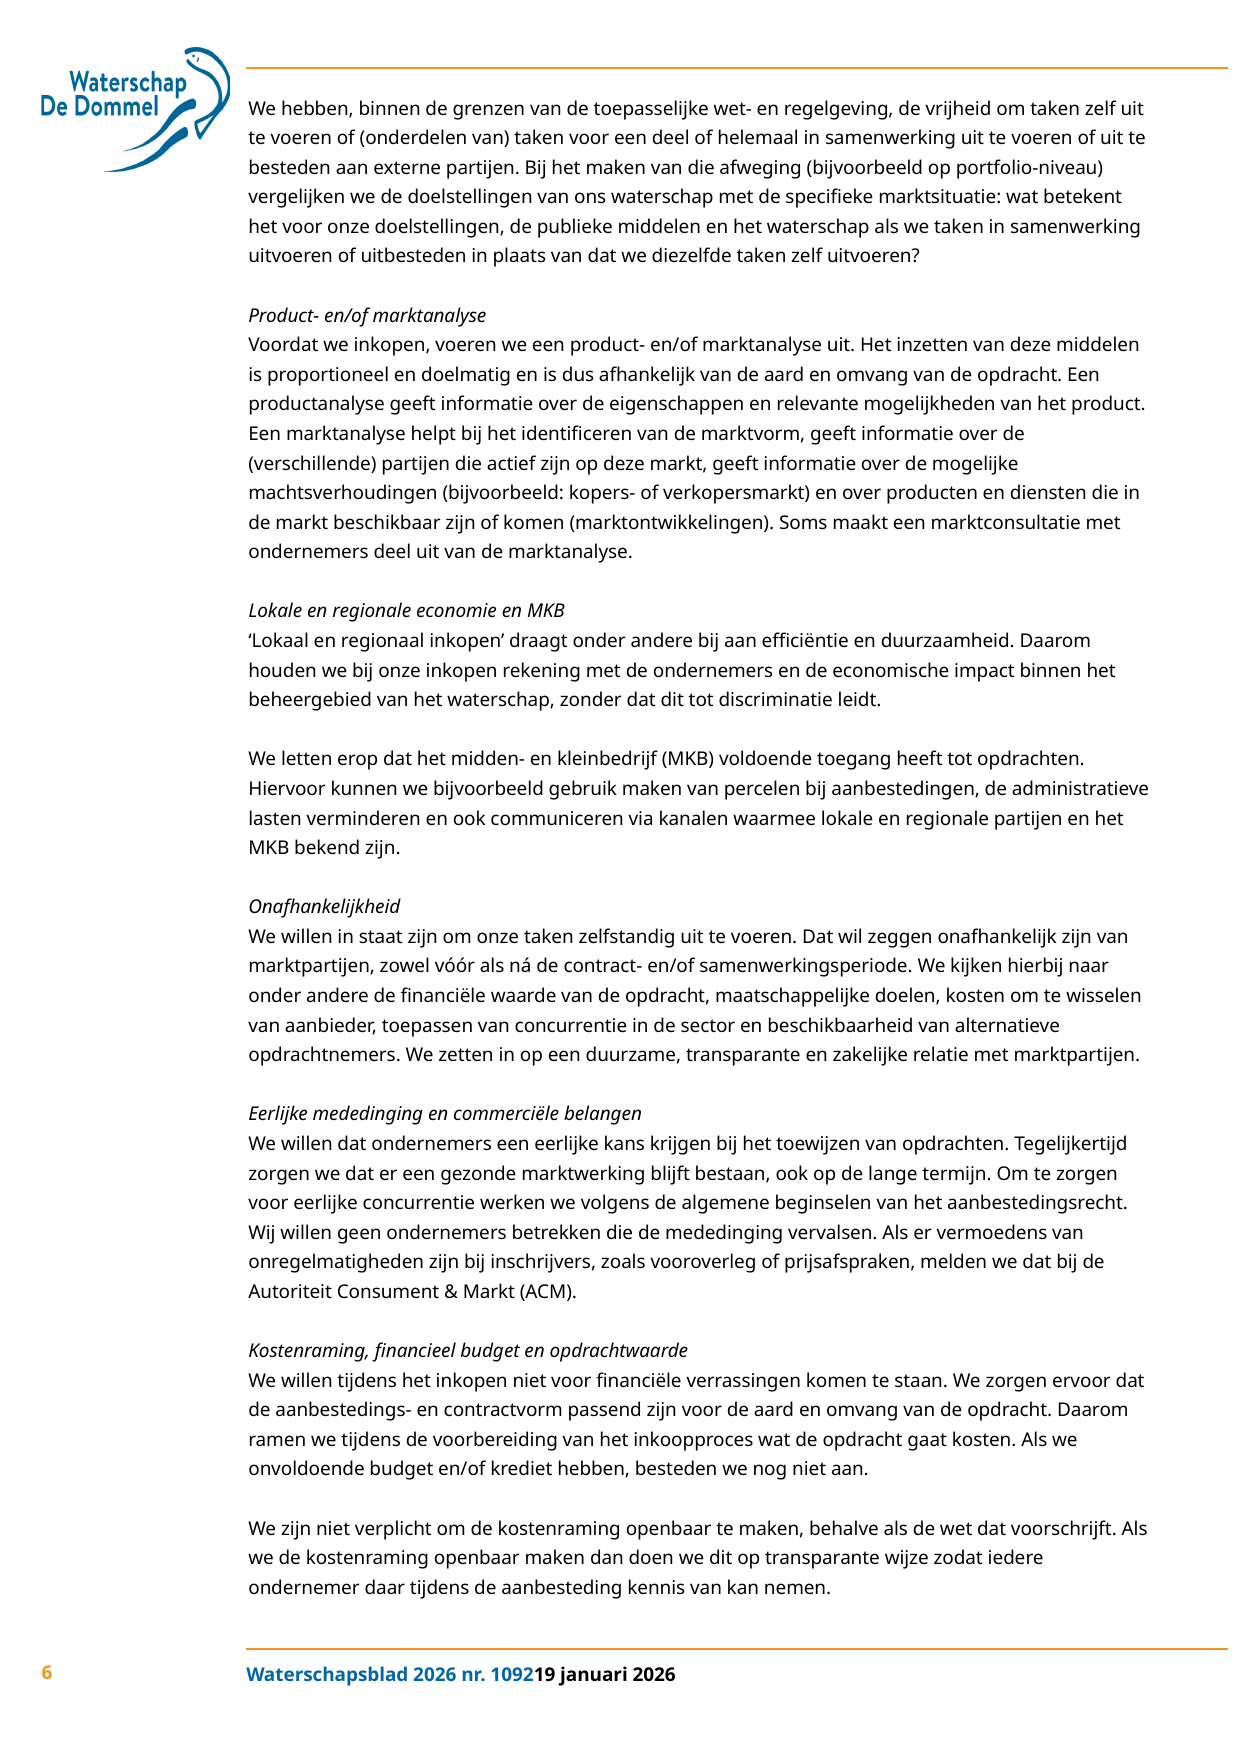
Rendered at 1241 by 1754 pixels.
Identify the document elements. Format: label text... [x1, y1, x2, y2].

text We zijn niet verplicht om de kostenraming openbaar te maken, behalve als de wet dat voorschrijft. Als we de kostenraming openbaar maken dan doen we dit op transparante wijze zodat iedere ondernemer daar tijdens de aanbesteding kennis van kan nemen. [248, 1515, 1152, 1600]
picture [45, 99, 51, 111]
text Eerlijke mededinging en commerciële belangen [248, 1101, 1152, 1126]
text ‘Lokaal en regionaal inkopen’ draagt onder andere bij aan efficiëntie en duurzaamheid. Daarom houden we bij onze inkopen rekening met de ondernemers en de economische impact binnen het beheergebied van het waterschap, zonder dat dit tot discriminatie leidt. [248, 627, 1152, 712]
text Product- en/of marktanalyse [248, 302, 1152, 328]
picture [41, 47, 231, 172]
text Onafhankelijkheid [248, 893, 1152, 919]
text We willen tijdens het inkopen niet voor financiële verrassingen komen te staan. We zorgen ervoor dat de aanbestedings- en contractvorm passend zijn voor de aard en omvang van de opdracht. Daarom ramen we tijdens de voorbereiding van het inkoopproces wat de opdracht gaat kosten. Als we onvoldoende budget en/of krediet hebben, besteden we nog niet aan. [248, 1367, 1152, 1481]
text Kostenraming, financieel budget en opdrachtwaarde [248, 1337, 1152, 1363]
picture [204, 47, 231, 76]
text Lokale en regionale economie en MKB [248, 598, 1152, 623]
text We willen dat ondernemers een eerlijke kans krijgen bij het toewijzen van opdrachten. Tegelijkertijd zorgen we dat er een gezonde marktwerking blijft bestaan, ook op de lange termijn. Om te zorgen voor eerlijke concurrentie werken we volgens de algemene beginselen van het aanbestedingsrecht. Wij willen geen ondernemers betrekken die de mededinging vervalsen. Als er vermoedens van onregelmatigheden zijn bij inschrijvers, zoals vooroverleg of prijsafspraken, melden we dat bij de Autoriteit Consument & Markt (ACM). [248, 1130, 1152, 1304]
picture [198, 118, 210, 131]
text We letten erop dat het midden- en kleinbedrijf (MKB) voldoende toegang heeft tot opdrachten. Hiervoor kunnen we bijvoorbeeld gebruik maken van percelen bij aanbestedingen, de administratieve lasten verminderen en ook communiceren via kanalen waarmee lokale en regionale partijen en het MKB bekend zijn. [248, 746, 1152, 860]
text We willen in staat zijn om onze taken zelfstandig uit te voeren. Dat wil zeggen onafhankelijk zijn van marktpartijen, zowel vóór als ná de contract- en/of samenwerkingsperiode. We kijken hierbij naar onder andere de financiële waarde van de opdracht, maatschappelijke doelen, kosten om te wisselen van aanbieder, toepassen van concurrentie in de sector en beschikbaarheid van alternatieve opdrachtnemers. We zetten in op een duurzame, transparante en zakelijke relatie met marktpartijen. [248, 923, 1152, 1067]
text We hebben, binnen de grenzen van de toepasselijke wet- en regelgeving, de vrijheid om taken zelf uit te voeren of (onderdelen van) taken voor een deel of helemaal in samenwerking uit te voeren of uit te besteden aan externe partijen. Bij het maken van die afweging (bijvoorbeeld op portfolio-niveau) vergelijken we de doelstellingen van ons waterschap met de specifieke marktsituatie: wat betekent het voor onze doelstellingen, de publieke middelen en het waterschap als we taken in samenwerking uitvoeren of uitbesteden in plaats van dat we diezelfde taken zelf uitvoeren? [248, 95, 1152, 268]
text Voordat we inkopen, voeren we een product- en/of marktanalyse uit. Het inzetten van deze middelen is proportioneel en doelmatig en is dus afhankelijk van de aard en omvang van de opdracht. Een productanalyse geeft informatie over de eigenschappen en relevante mogelijkheden van het product. Een marktanalyse helpt bij het identificeren van de marktvorm, geeft informatie over de (verschillende) partijen die actief zijn op deze markt, geeft informatie over de mogelijke machtsverhoudingen (bijvoorbeeld: kopers- of verkopersmarkt) en over producten en diensten die in de markt beschikbaar zijn of komen (marktontwikkelingen). Soms maakt een marktconsultatie met ondernemers deel uit van de marktanalyse. [248, 331, 1152, 564]
